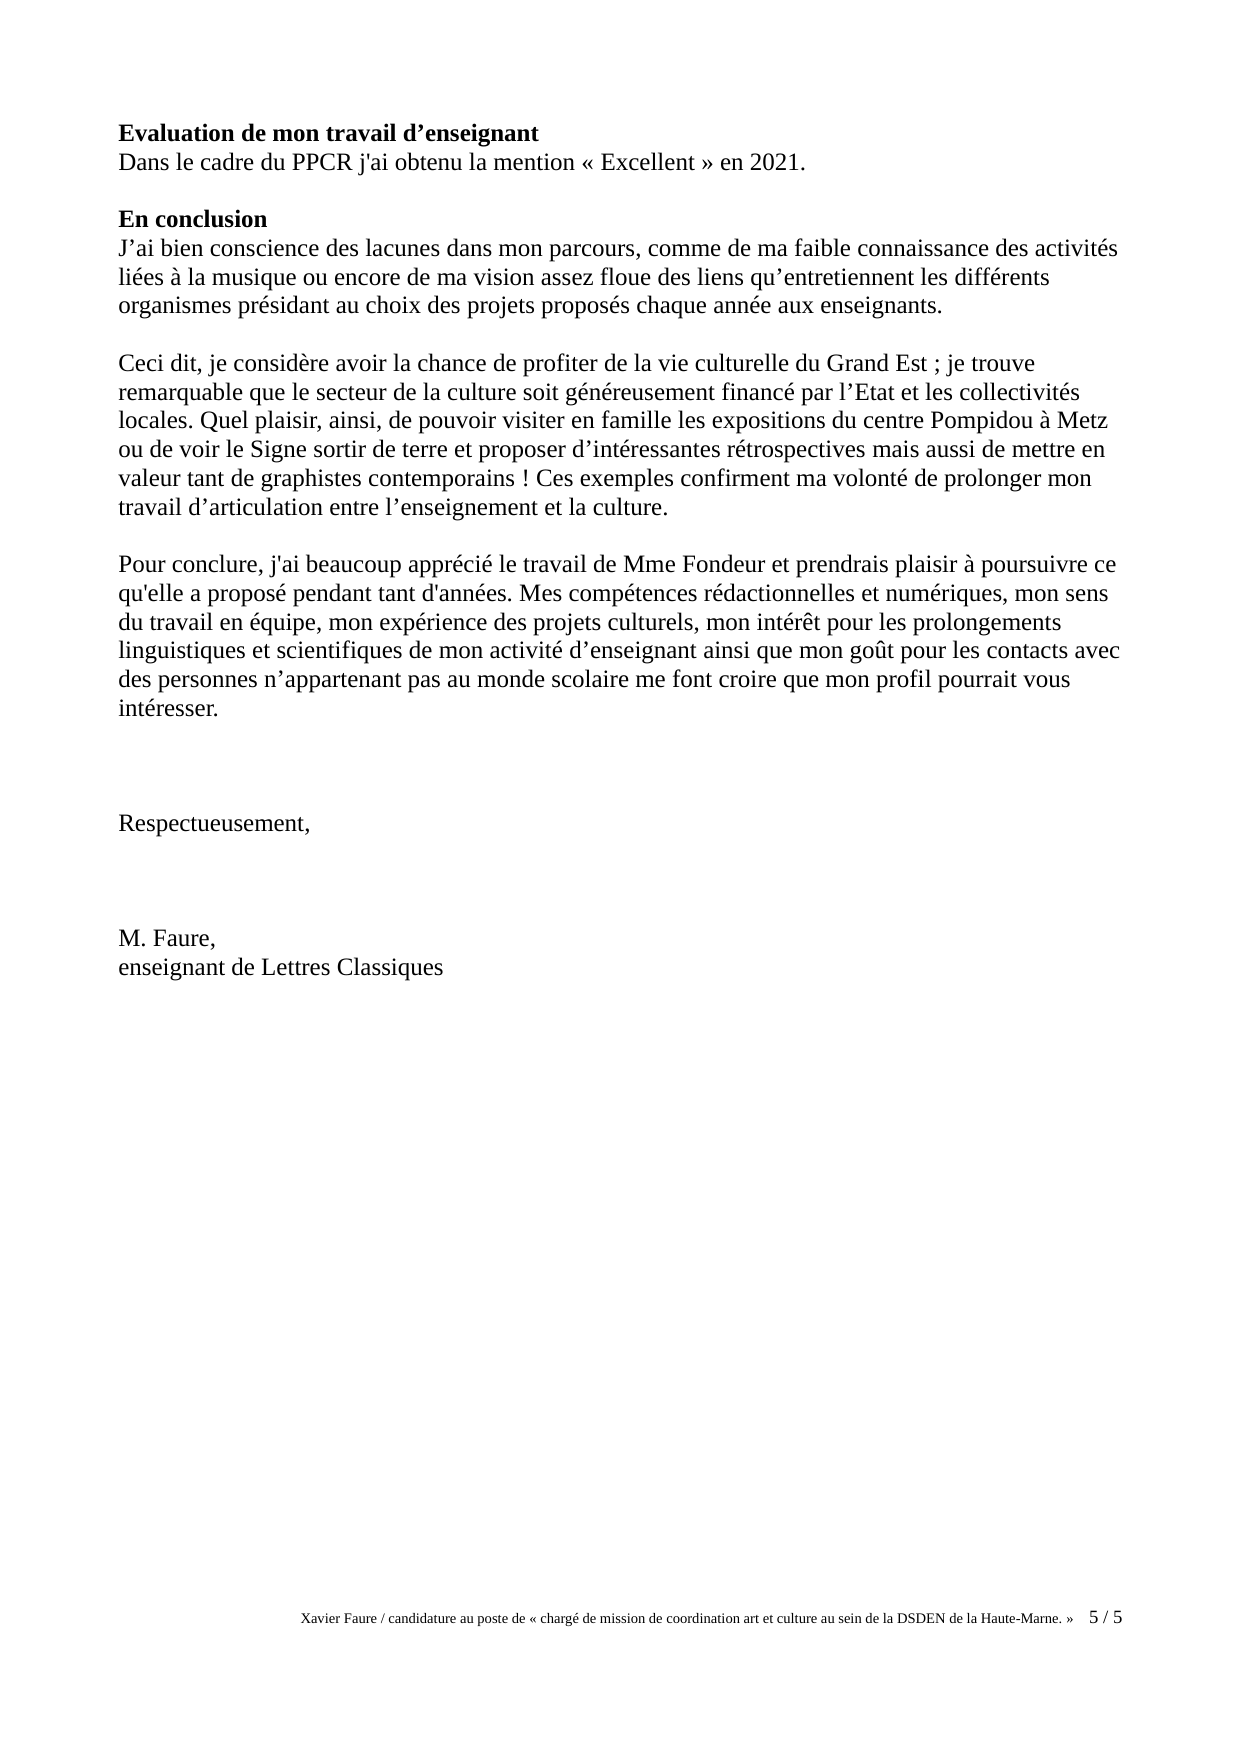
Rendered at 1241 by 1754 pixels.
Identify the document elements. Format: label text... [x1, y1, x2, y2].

text enseignant de Lettres Classiques [118, 952, 1122, 981]
text M. Faure, [118, 923, 1122, 952]
text En conclusion [118, 204, 1122, 233]
text J’ai bien conscience des lacunes dans mon parcours, comme de ma faible connaissance des activités liées à la musique ou encore de ma vision assez floue des liens qu’entretiennent les différents organismes présidant au choix des projets proposés chaque année aux enseignants. [118, 233, 1122, 319]
text Respectueusement, [118, 808, 1122, 837]
text Pour conclure, j'ai beaucoup apprécié le travail de Mme Fondeur et prendrais plaisir à poursuivre ce qu'elle a proposé pendant tant d'années. Mes compétences rédactionnelles et numériques, mon sens du travail en équipe, mon expérience des projets culturels, mon intérêt pour les prolongements linguistiques et scientifiques de mon activité d’enseignant ainsi que mon goût pour les contacts avec des personnes n’appartenant pas au monde scolaire me font croire que mon profil pourrait vous intéresser. [118, 549, 1122, 722]
text Ceci dit, je considère avoir la chance de profiter de la vie culturelle du Grand Est ; je trouve remarquable que le secteur de la culture soit généreusement financé par l’Etat et les collectivités locales. Quel plaisir, ainsi, de pouvoir visiter en famille les expositions du centre Pompidou à Metz ou de voir le Signe sortir de terre et proposer d’intéressantes rétrospectives mais aussi de mettre en valeur tant de graphistes contemporains ! Ces exemples confirment ma volonté de prolonger mon travail d’articulation entre l’enseignement et la culture. [118, 348, 1122, 521]
text Dans le cadre du PPCR j'ai obtenu la mention « Excellent » en 2021. [118, 147, 1122, 176]
text Evaluation de mon travail d’enseignant [118, 118, 1122, 147]
